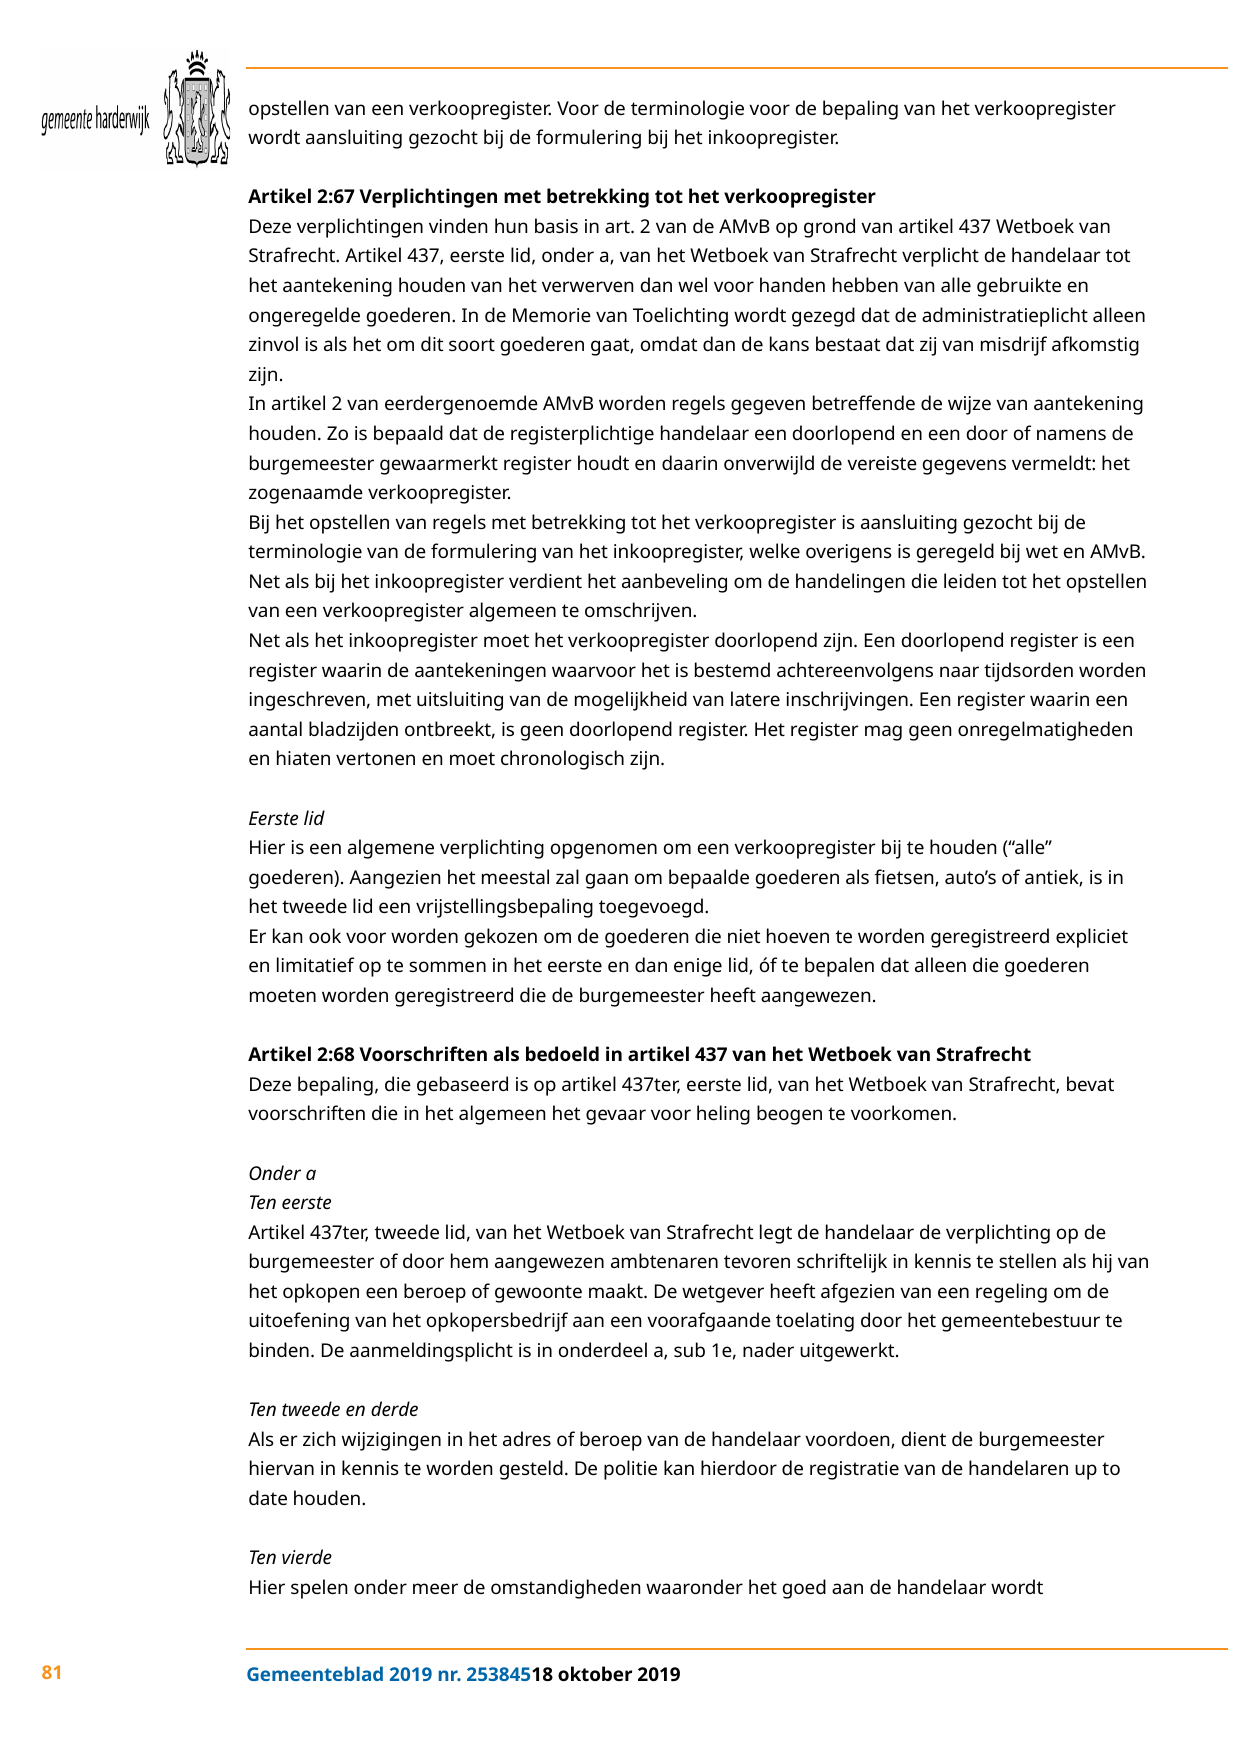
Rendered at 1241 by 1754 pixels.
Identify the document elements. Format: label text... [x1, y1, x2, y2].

text Er kan ook voor worden gekozen om de goederen die niet hoeven te worden geregistreerd expliciet en limitatief op te sommen in het eerste en dan enige lid, óf te bepalen dat alleen die goederen moeten worden geregistreerd die de burgemeester heeft aangewezen. [248, 923, 1152, 1008]
text Artikel 2:67 Verplichtingen met betrekking tot het verkoopregister [248, 183, 1152, 209]
text Deze bepaling, die gebaseerd is op artikel 437ter, eerste lid, van het Wetboek van Strafrecht, bevat voorschriften die in het algemeen het gevaar voor heling beogen te voorkomen. [248, 1071, 1152, 1126]
text Onder a [248, 1160, 1152, 1186]
text Als er zich wijzigingen in het adres of beroep van de handelaar voordoen, dient de burgemeester hiervan in kennis te worden gesteld. De politie kan hierdoor de registratie van de handelaren up to date houden. [248, 1426, 1152, 1511]
text Deze verplichtingen vinden hun basis in art. 2 van de AMvB op grond van artikel 437 Wetboek van Strafrecht. Artikel 437, eerste lid, onder a, van het Wetboek van Strafrecht verplicht de handelaar tot het aantekening houden van het verwerven dan wel voor handen hebben van alle gebruikte en ongeregelde goederen. In de Memorie van Toelichting wordt gezegd dat de administratieplicht alleen zinvol is als het om dit soort goederen gaat, omdat dan de kans bestaat dat zij van misdrijf afkomstig zijn. [248, 213, 1152, 387]
text Ten eerste [248, 1189, 1152, 1215]
text opstellen van een verkoopregister. Voor de terminologie voor de bepaling van het verkoopregister wordt aansluiting gezocht bij de formulering bij het inkoopregister. [248, 95, 1152, 150]
text Eerste lid [248, 805, 1152, 831]
text Ten tweede en derde [248, 1396, 1152, 1422]
text Ten vierde [248, 1544, 1152, 1570]
text In artikel 2 van eerdergenoemde AMvB worden regels gegeven betreffende de wijze van aantekening houden. Zo is bepaald dat de registerplichtige handelaar een doorlopend en een door of namens de burgemeester gewaarmerkt register houdt en daarin onverwijld de vereiste gegevens vermeldt: het zogenaamde verkoopregister. [248, 391, 1152, 505]
text Hier is een algemene verplichting opgenomen om een verkoopregister bij te houden (“alle” goederen). Aangezien het meestal zal gaan om bepaalde goederen als fietsen, auto’s of antiek, is in het tweede lid een vrijstellingsbepaling toegevoegd. [248, 834, 1152, 919]
picture [41, 47, 231, 172]
text Artikel 437ter, tweede lid, van het Wetboek van Strafrecht legt de handelaar de verplichting op de burgemeester of door hem aangewezen ambtenaren tevoren schriftelijk in kennis te stellen als hij van het opkopen een beroep of gewoonte maakt. De wetgever heeft afgezien van een regeling om de uitoefening van het opkopersbedrijf aan een voorafgaande toelating door het gemeentebestuur te binden. De aanmeldingsplicht is in onderdeel a, sub 1e, nader uitgewerkt. [248, 1219, 1152, 1363]
text Net als het inkoopregister moet het verkoopregister doorlopend zijn. Een doorlopend register is een register waarin de aantekeningen waarvoor het is bestemd achtereenvolgens naar tijdsorden worden ingeschreven, met uitsluiting van de mogelijkheid van latere inschrijvingen. Een register waarin een aantal bladzijden ontbreekt, is geen doorlopend register. Het register mag geen onregelmatigheden en hiaten vertonen en moet chronologisch zijn. [248, 627, 1152, 771]
text Artikel 2:68 Voorschriften als bedoeld in artikel 437 van het Wetboek van Strafrecht [248, 1041, 1152, 1067]
text Hier spelen onder meer de omstandigheden waaronder het goed aan de handelaar wordt [248, 1574, 1152, 1600]
text Bij het opstellen van regels met betrekking tot het verkoopregister is aansluiting gezocht bij de terminologie van de formulering van het inkoopregister, welke overigens is geregeld bij wet en AMvB. Net als bij het inkoopregister verdient het aanbeveling om de handelingen die leiden tot het opstellen van een verkoopregister algemeen te omschrijven. [248, 509, 1152, 623]
